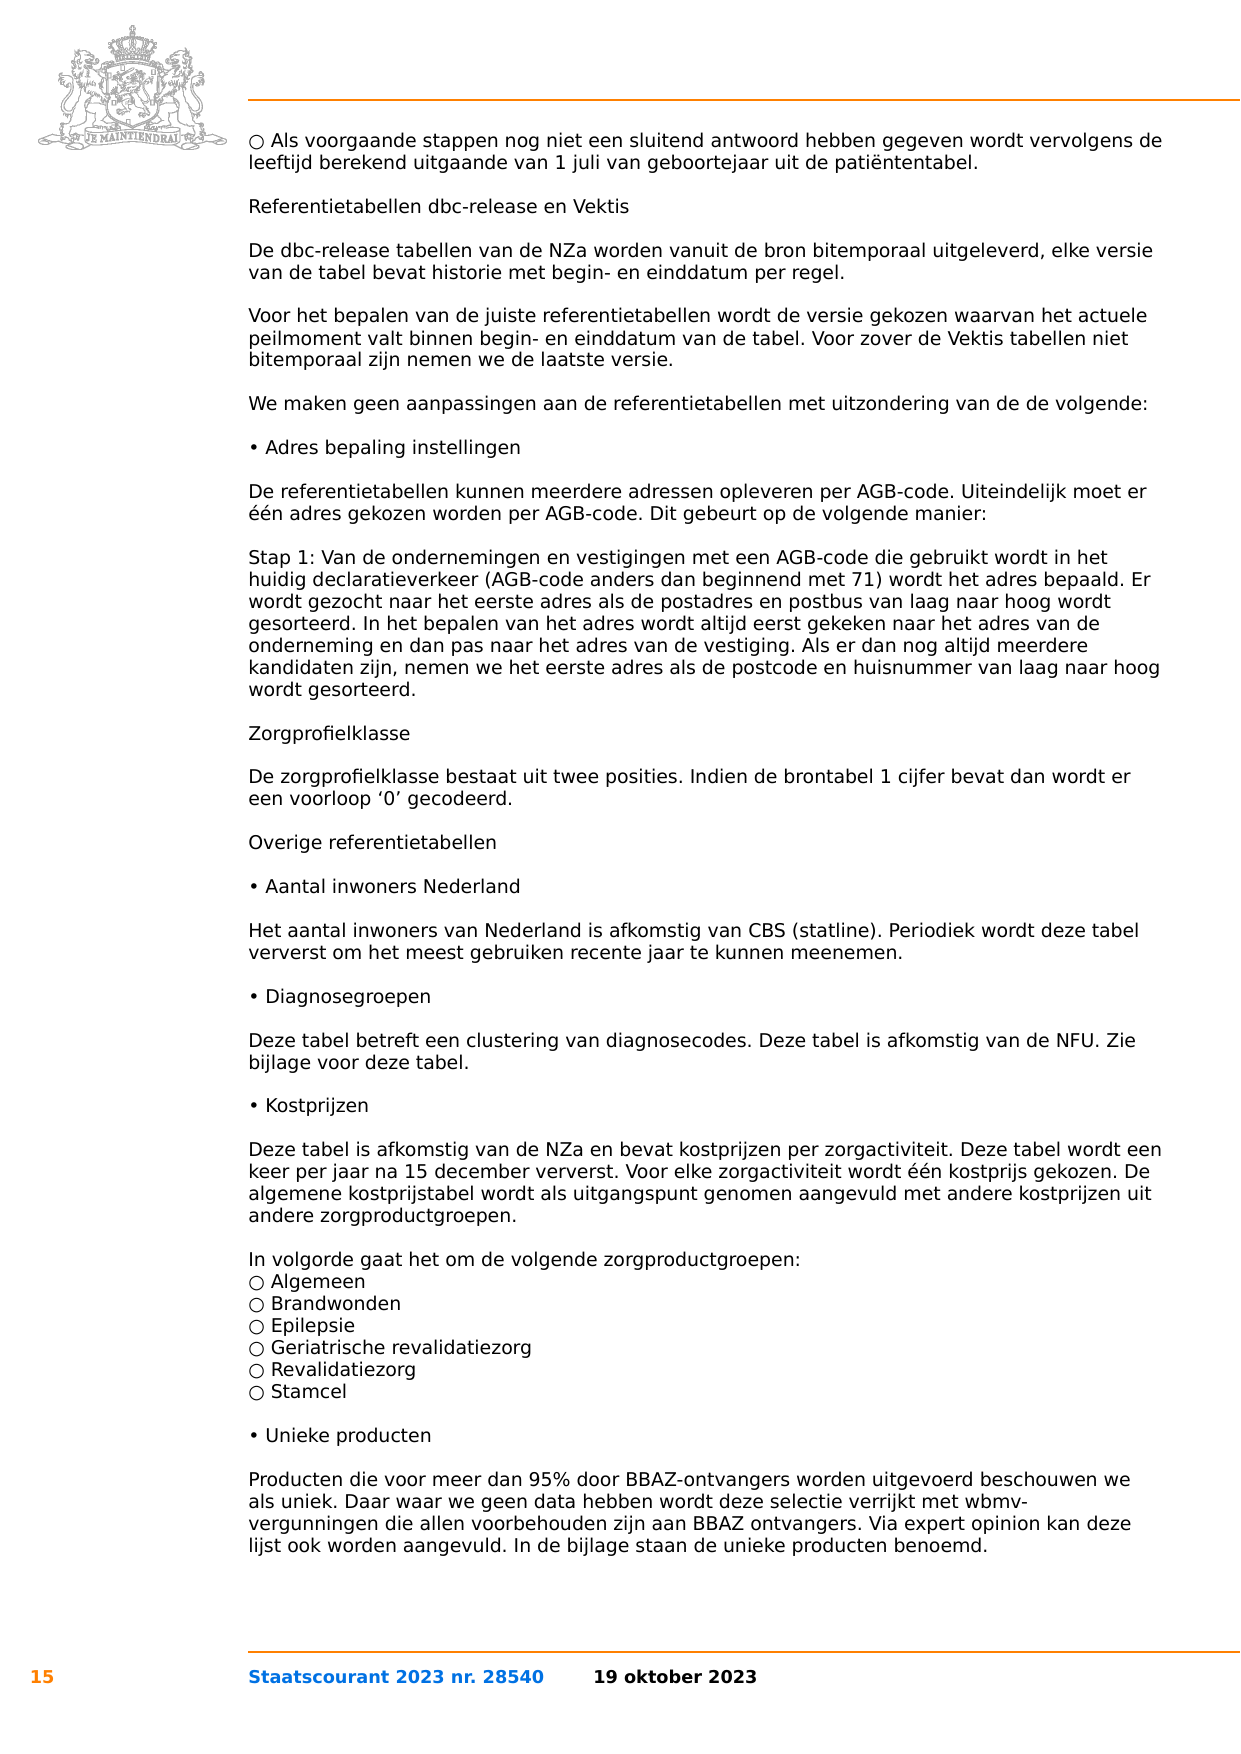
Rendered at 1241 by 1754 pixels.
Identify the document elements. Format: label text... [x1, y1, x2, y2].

text Voor het bepalen van de juiste referentietabellen wordt de versie gekozen waarvan het actuele peilmoment valt binnen begin- en einddatum van de tabel. Voor zover de Vektis tabellen niet bitemporaal zijn nemen we de laatste versie. [248, 305, 1163, 371]
text ○ Brandwonden [248, 1293, 1163, 1315]
subtitle • Diagnosegroepen [248, 986, 1163, 1008]
text Het aantal inwoners van Nederland is afkomstig van CBS (statline). Periodiek wordt deze tabel ververst om het meest gebruiken recente jaar te kunnen meenemen. [248, 920, 1163, 964]
text De referentietabellen kunnen meerdere adressen opleveren per AGB-code. Uiteindelijk moet er één adres gekozen worden per AGB-code. Dit gebeurt op de volgende manier: [248, 481, 1163, 525]
text ○ Epilepsie [248, 1315, 1163, 1337]
subtitle • Kostprijzen [248, 1095, 1163, 1117]
subtitle Overige referentietabellen [248, 832, 1163, 854]
subtitle • Unieke producten [248, 1425, 1163, 1447]
text De dbc-release tabellen van de NZa worden vanuit de bron bitemporaal uitgeleverd, elke versie van de tabel bevat historie met begin- en einddatum per regel. [248, 239, 1163, 283]
text ○ Als voorgaande stappen nog niet een sluitend antwoord hebben gegeven wordt vervolgens de leeftijd berekend uitgaande van 1 juli van geboortejaar uit de patiëntentabel. [248, 130, 1163, 174]
subtitle Referentietabellen dbc-release en Vektis [248, 196, 1163, 218]
subtitle • Adres bepaling instellingen [248, 437, 1163, 459]
text Producten die voor meer dan 95% door BBAZ-ontvangers worden uitgevoerd beschouwen we als uniek. Daar waar we geen data hebben wordt deze selectie verrijkt met wbmv- vergunningen die allen voorbehouden zijn aan BBAZ ontvangers. Via expert opinion kan deze lijst ook worden aangevuld. In de bijlage staan de unieke producten benoemd. [248, 1469, 1163, 1557]
text Deze tabel is afkomstig van de NZa en bevat kostprijzen per zorgactiviteit. Deze tabel wordt een keer per jaar na 15 december ververst. Voor elke zorgactiviteit wordt één kostprijs gekozen. De algemene kostprijstabel wordt als uitgangspunt genomen aangevuld met andere kostprijzen uit andere zorgproductgroepen. [248, 1139, 1163, 1227]
subtitle Zorgprofielklasse [248, 722, 1163, 744]
picture [38, 25, 227, 150]
text Deze tabel betreft een clustering van diagnosecodes. Deze tabel is afkomstig van de NFU. Zie bijlage voor deze tabel. [248, 1029, 1163, 1073]
text ○ Algemeen [248, 1271, 1163, 1293]
text We maken geen aanpassingen aan de referentietabellen met uitzondering van de de volgende: [248, 393, 1163, 415]
text ○ Revalidatiezorg [248, 1359, 1163, 1381]
text ○ Stamcel [248, 1381, 1163, 1403]
subtitle • Aantal inwoners Nederland [248, 876, 1163, 898]
text Stap 1: Van de ondernemingen en vestigingen met een AGB-code die gebruikt wordt in het huidig declaratieverkeer (AGB-code anders dan beginnend met 71) wordt het adres bepaald. Er wordt gezocht naar het eerste adres als de postadres en postbus van laag naar hoog wordt gesorteerd. In het bepalen van het adres wordt altijd eerst gekeken naar het adres van de onderneming en dan pas naar het adres van de vestiging. Als er dan nog altijd meerdere kandidaten zijn, nemen we het eerste adres als de postcode en huisnummer van laag naar hoog wordt gesorteerd. [248, 547, 1163, 701]
text In volgorde gaat het om de volgende zorgproductgroepen: [248, 1249, 1163, 1271]
text De zorgprofielklasse bestaat uit twee posities. Indien de brontabel 1 cijfer bevat dan wordt er een voorloop ‘0’ gecodeerd. [248, 766, 1163, 810]
text ○ Geriatrische revalidatiezorg [248, 1337, 1163, 1359]
